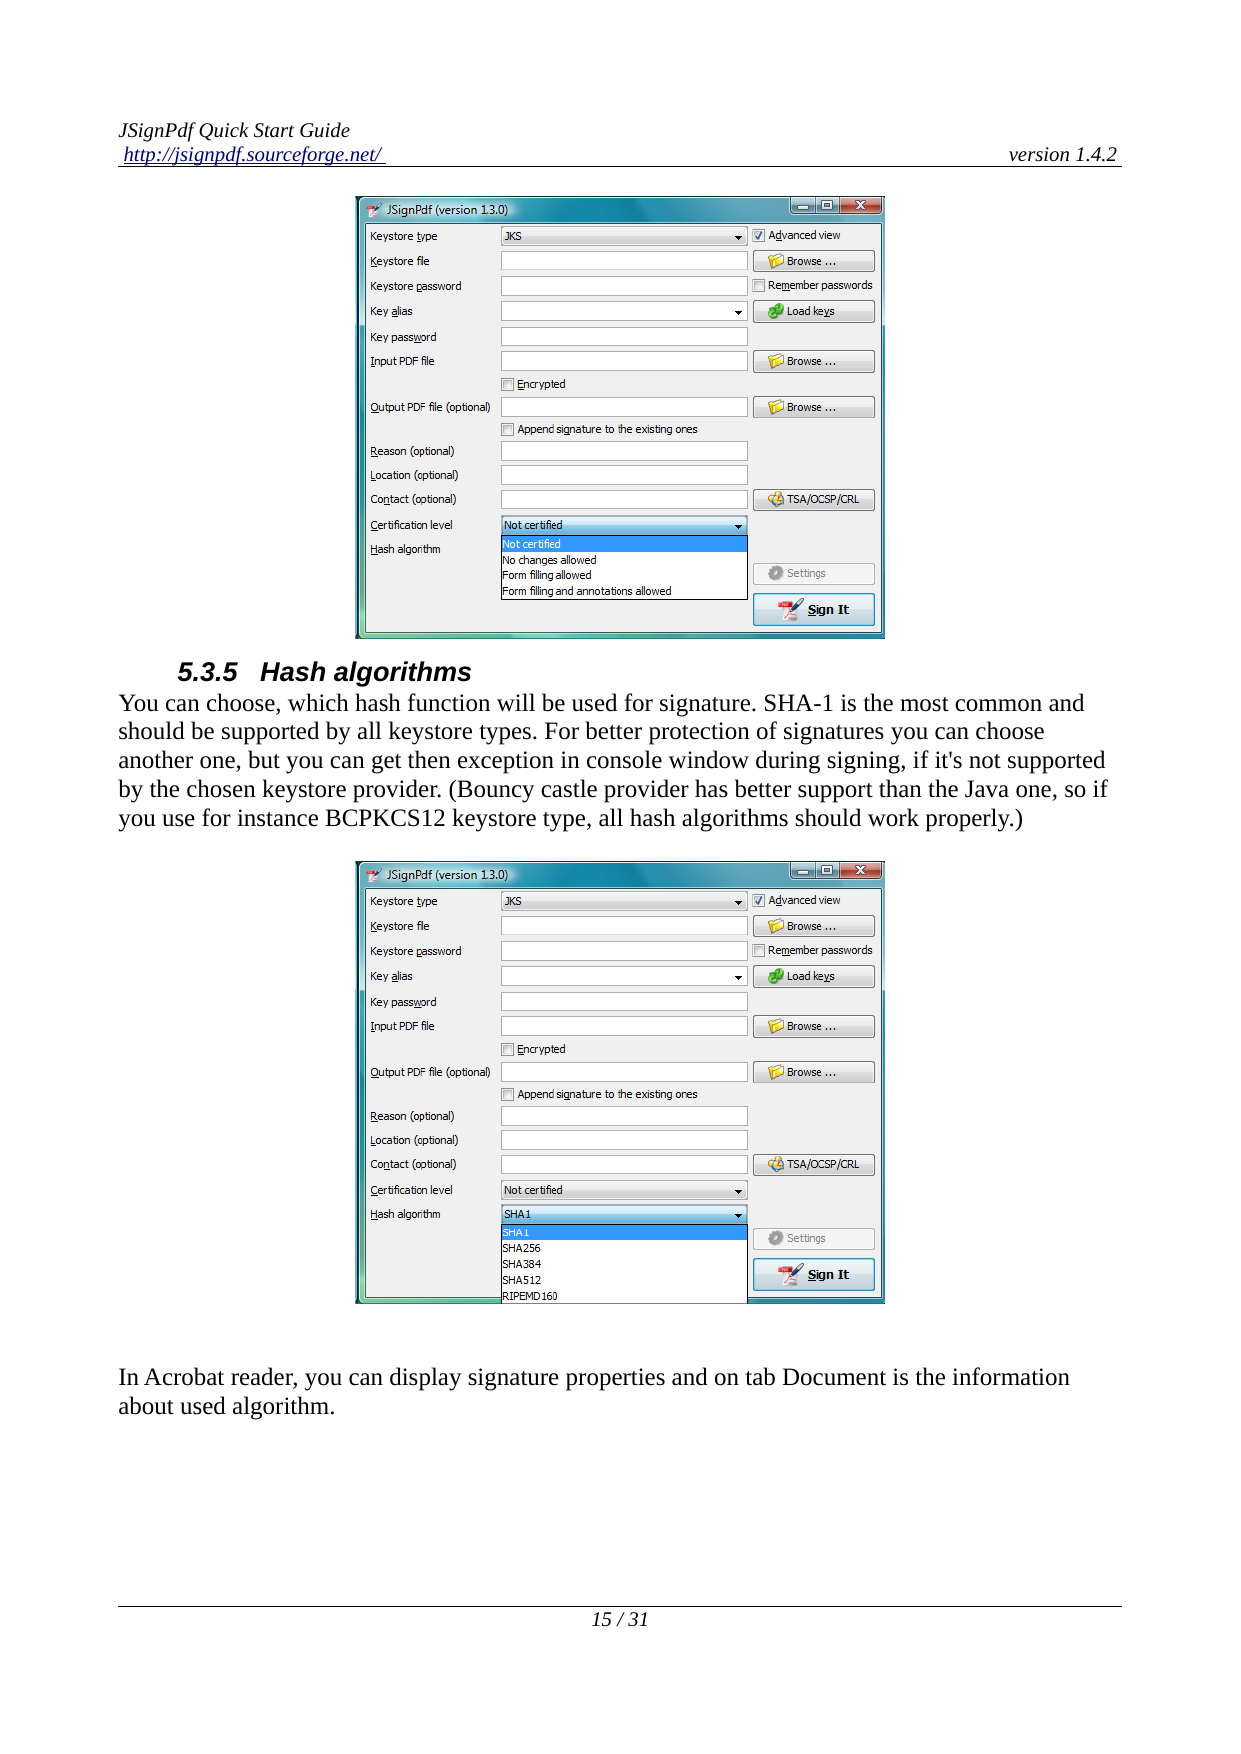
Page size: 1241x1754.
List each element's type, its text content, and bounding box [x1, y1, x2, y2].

picture [355, 861, 885, 1304]
subtitle Hash algorithms [177, 639, 1122, 688]
picture [355, 196, 885, 639]
text In Acrobat reader, you can display signature properties and on tab Document is the information about used algorithm. [118, 1362, 1122, 1420]
text You can choose, which hash function will be used for signature. SHA-1 is the most common and should be supported by all keystore types. For better protection of signatures you can choose another one, but you can get then exception in console window during signing, if it's not supported by the chosen keystore provider. (Bouncy castle provider has better support than the Java one, so if you use for instance BCPKCS12 keystore type, all hash algorithms should work properly.) [118, 688, 1122, 831]
